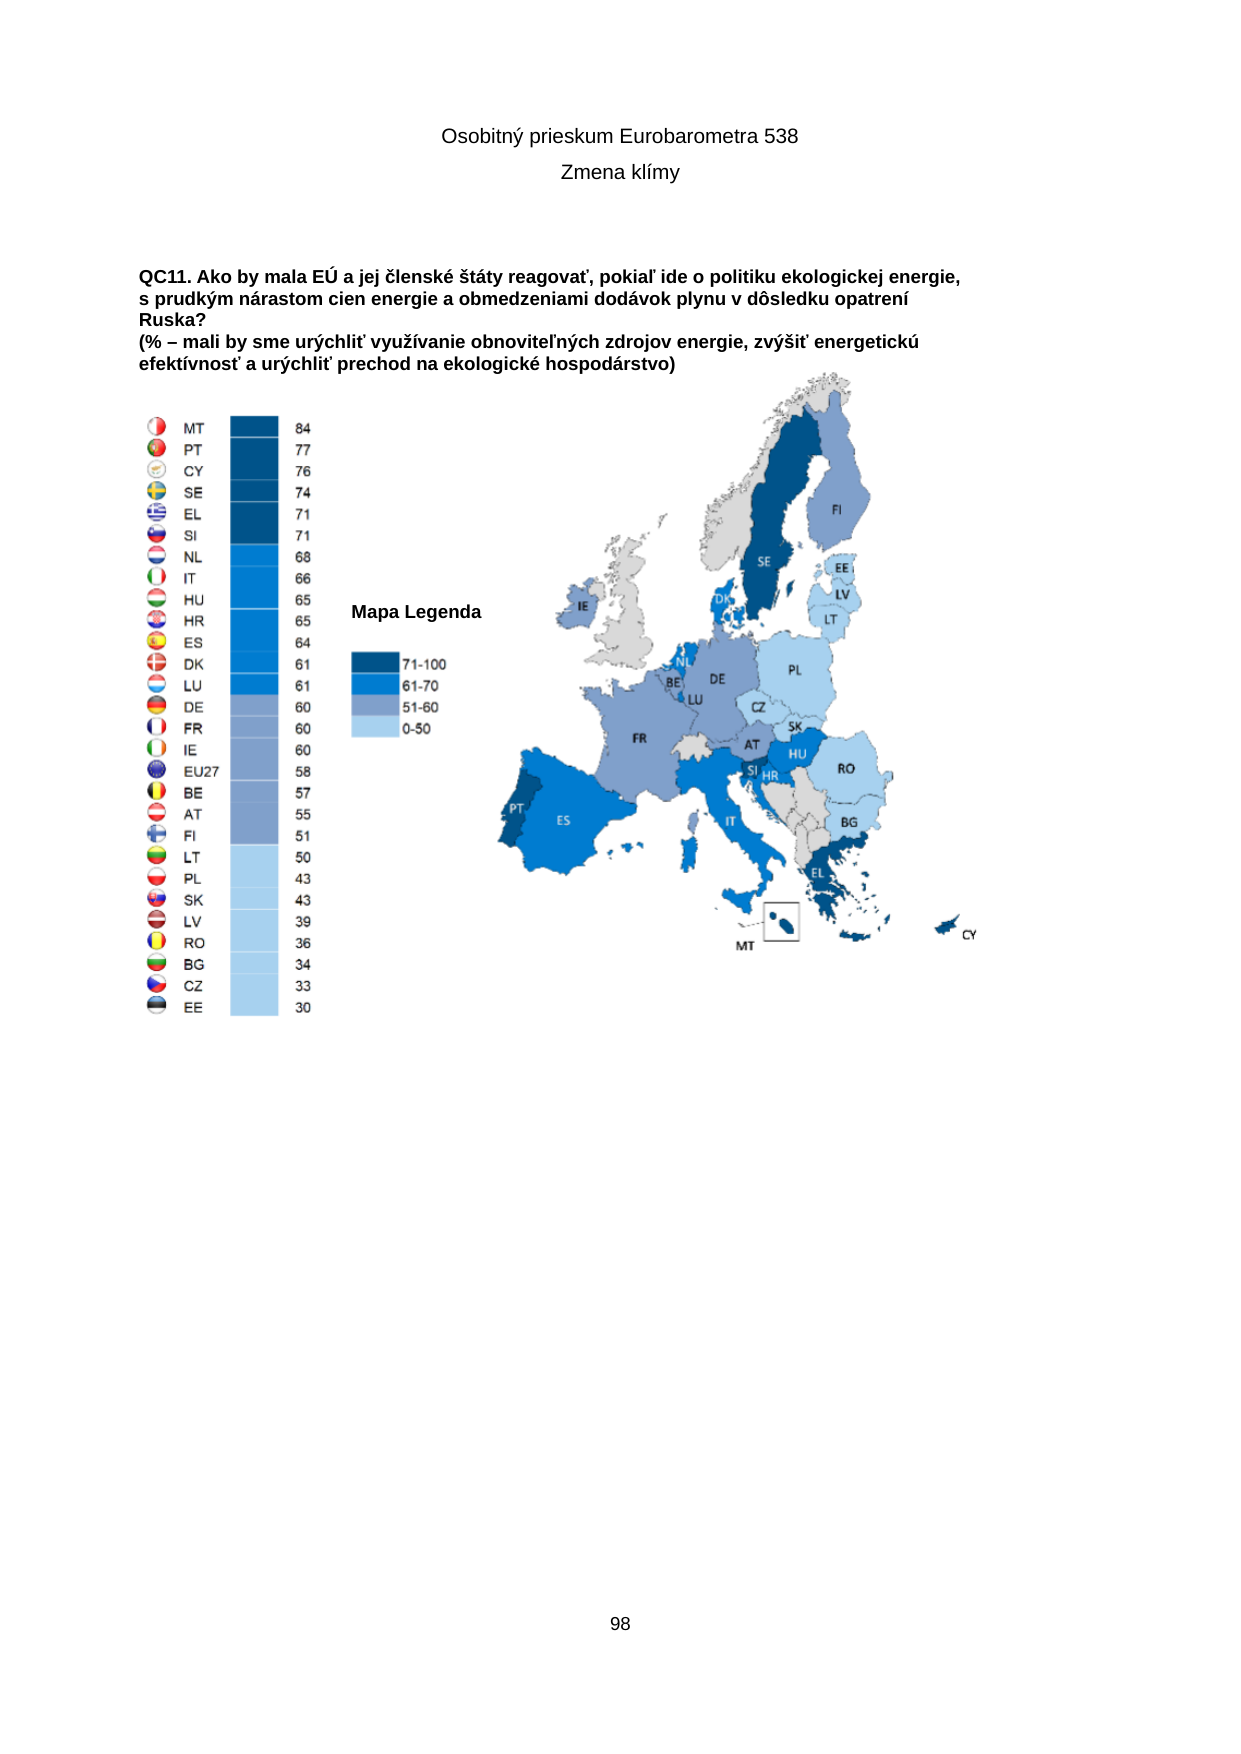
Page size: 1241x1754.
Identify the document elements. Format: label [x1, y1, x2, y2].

picture [118, 369, 986, 1030]
